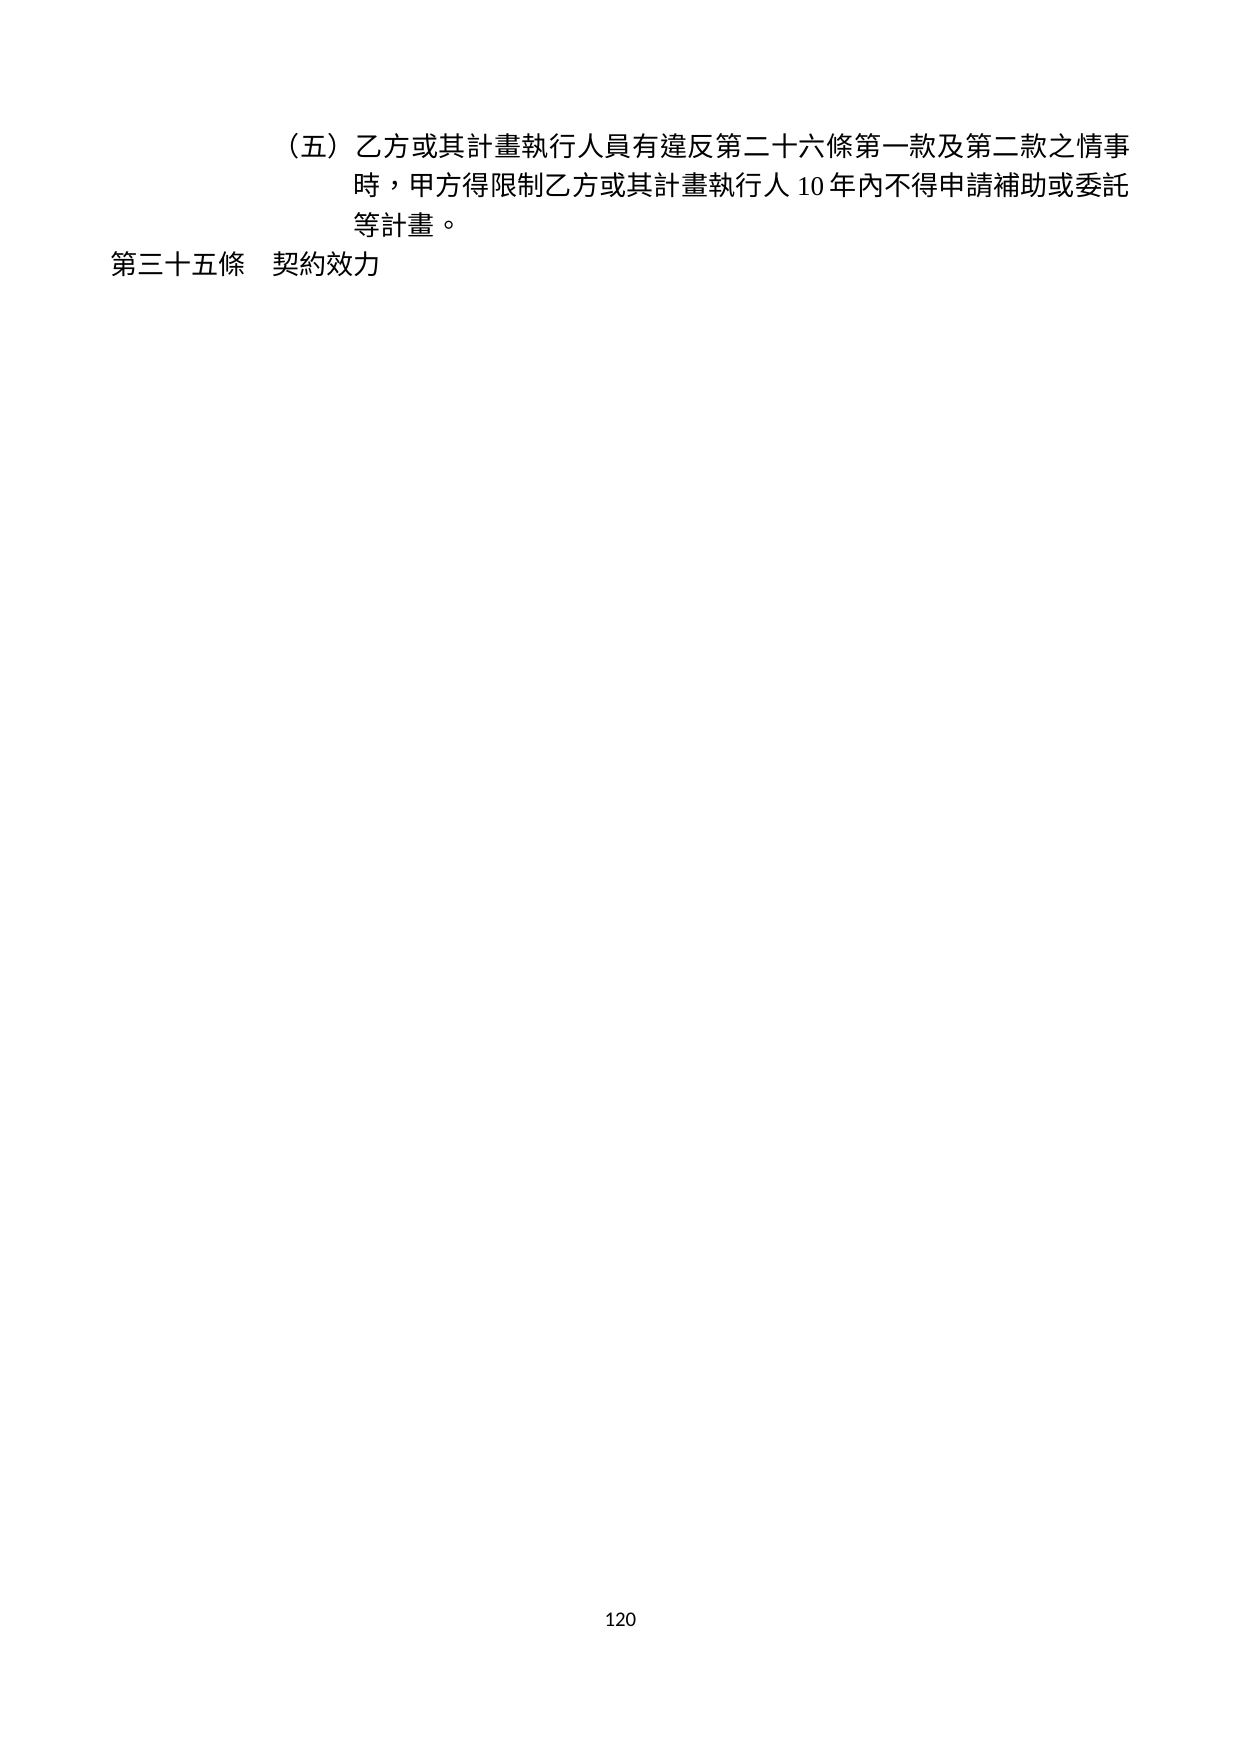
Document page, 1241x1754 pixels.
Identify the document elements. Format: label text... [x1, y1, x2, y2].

text （五）乙方或其計畫執行人員有違反第二十六條第一款及第二款之情事時，甲方得限制乙方或其計畫執行人10年內不得申請補助或委託等計畫。 [272, 125, 1131, 243]
text 第三十五條 契約效力 [110, 243, 1131, 282]
